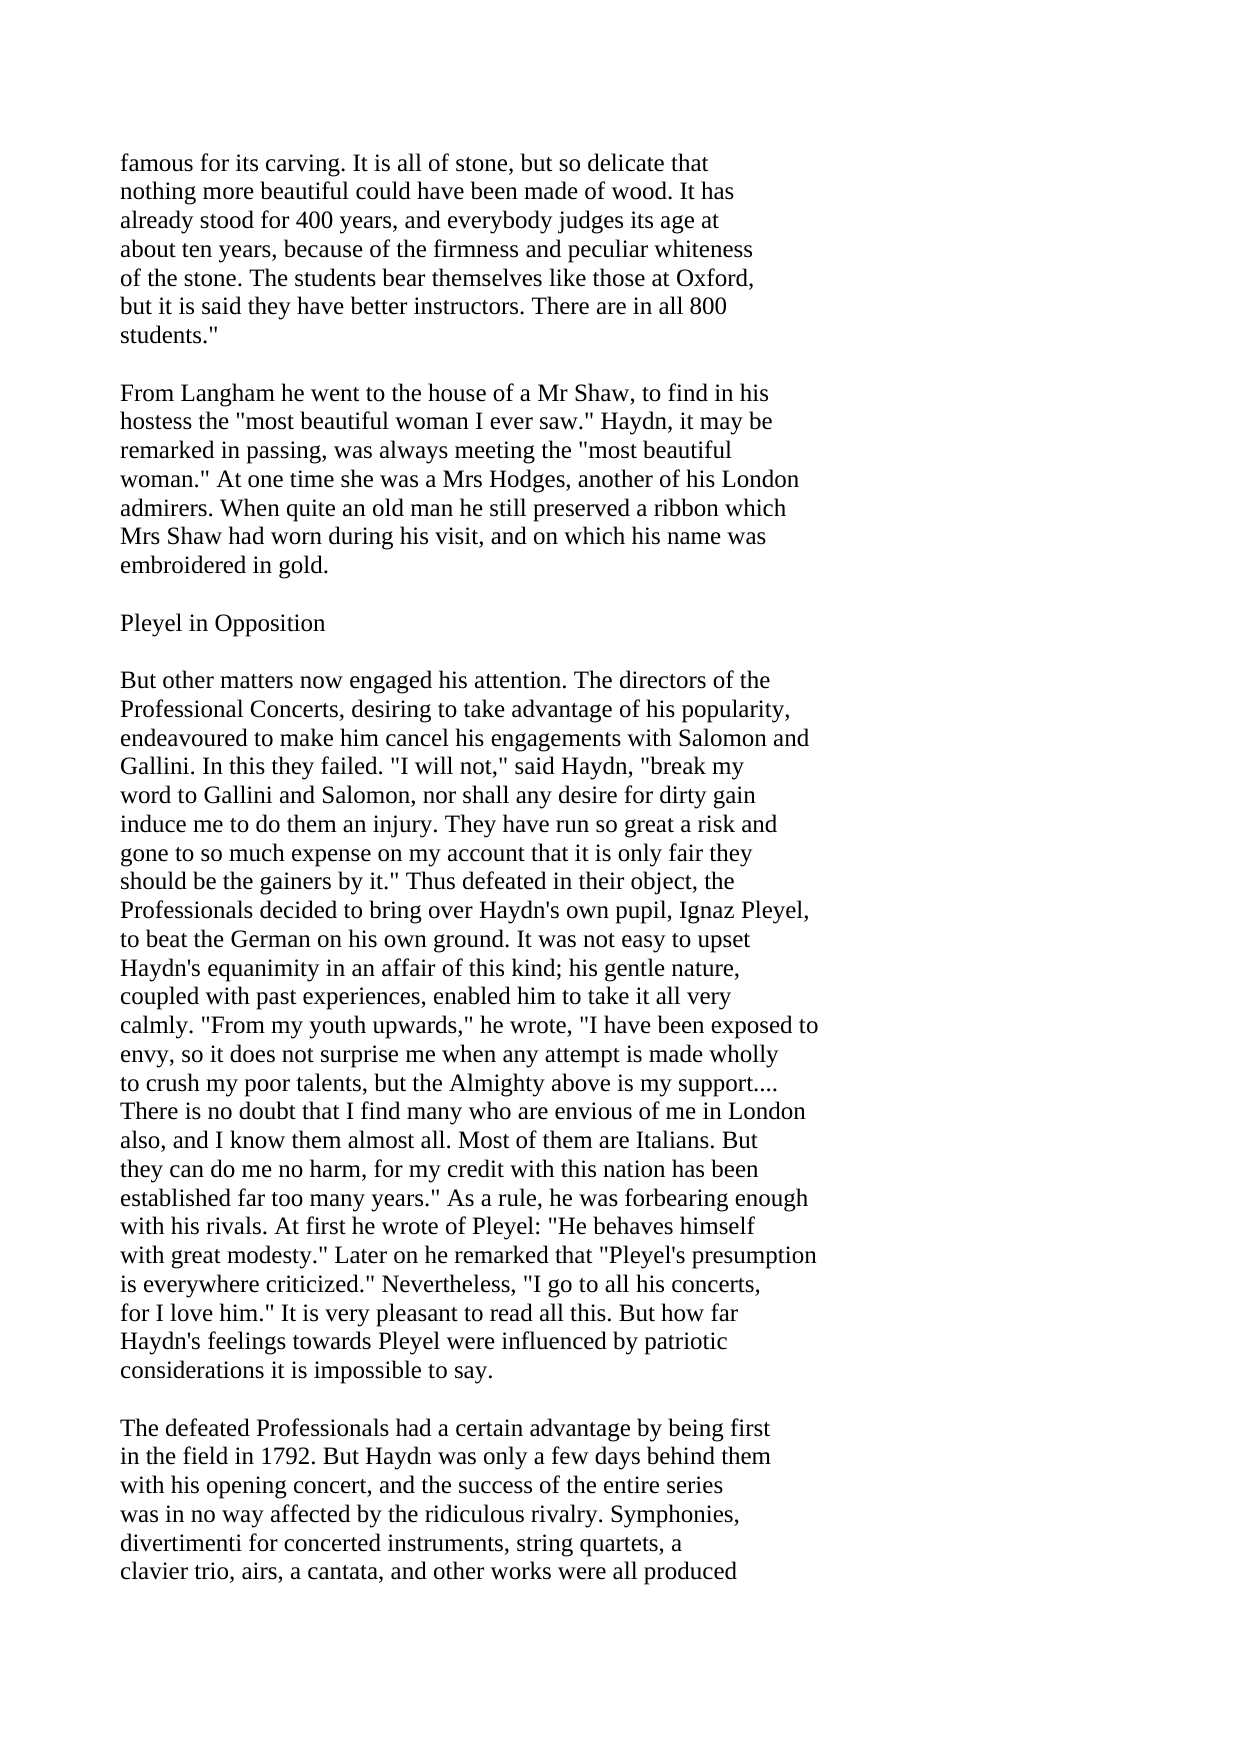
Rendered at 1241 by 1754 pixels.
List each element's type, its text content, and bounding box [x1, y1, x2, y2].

text The defeated Professionals had a certain advantage by being first [120, 1413, 1120, 1441]
text Mrs Shaw had worn during his visit, and on which his name was [120, 521, 1120, 550]
text Gallini. In this they failed. "I will not," said Haydn, "break my [120, 751, 1120, 780]
text nothing more beautiful could have been made of wood. It has [120, 176, 1120, 205]
text with great modesty." Later on he remarked that "Pleyel's presumption [120, 1240, 1120, 1269]
text to beat the German on his own ground. It was not easy to upset [120, 924, 1120, 953]
text clavier trio, airs, a cantata, and other works were all produced [120, 1556, 1120, 1585]
text calmly. "From my youth upwards," he wrote, "I have been exposed to [120, 1010, 1120, 1039]
text but it is said they have better instructors. There are in all 800 [120, 291, 1120, 320]
text remarked in passing, was always meeting the "most beautiful [120, 435, 1120, 464]
text in the field in 1792. But Haydn was only a few days behind them [120, 1441, 1120, 1470]
text considerations it is impossible to say. [120, 1355, 1120, 1384]
text to crush my poor talents, but the Almighty above is my support.... [120, 1068, 1120, 1096]
text envy, so it does not surprise me when any attempt is made wholly [120, 1039, 1120, 1068]
text is everywhere criticized." Nevertheless, "I go to all his concerts, [120, 1269, 1120, 1298]
text embroidered in gold. [120, 550, 1120, 579]
text There is no doubt that I find many who are envious of me in London [120, 1096, 1120, 1125]
text with his rivals. At first he wrote of Pleyel: "He behaves himself [120, 1211, 1120, 1240]
text also, and I know them almost all. Most of them are Italians. But [120, 1125, 1120, 1154]
text induce me to do them an injury. They have run so great a risk and [120, 809, 1120, 838]
text with his opening concert, and the success of the entire series [120, 1470, 1120, 1499]
text famous for its carving. It is all of stone, but so delicate that [120, 148, 1120, 176]
text Professionals decided to bring over Haydn's own pupil, Ignaz Pleyel, [120, 895, 1120, 924]
text for I love him." It is very pleasant to read all this. But how far [120, 1298, 1120, 1326]
text gone to so much expense on my account that it is only fair they [120, 838, 1120, 866]
text Professional Concerts, desiring to take advantage of his popularity, [120, 694, 1120, 723]
text already stood for 400 years, and everybody judges its age at [120, 205, 1120, 234]
text woman." At one time she was a Mrs Hodges, another of his London [120, 464, 1120, 493]
text should be the gainers by it." Thus defeated in their object, the [120, 866, 1120, 895]
text about ten years, because of the firmness and peculiar whiteness [120, 234, 1120, 263]
text divertimenti for concerted instruments, string quartets, a [120, 1528, 1120, 1556]
text But other matters now engaged his attention. The directors of the [120, 665, 1120, 694]
text was in no way affected by the ridiculous rivalry. Symphonies, [120, 1499, 1120, 1528]
text endeavoured to make him cancel his engagements with Salomon and [120, 723, 1120, 751]
text hostess the "most beautiful woman I ever saw." Haydn, it may be [120, 406, 1120, 435]
text admirers. When quite an old man he still preserved a ribbon which [120, 493, 1120, 521]
text word to Gallini and Salomon, nor shall any desire for dirty gain [120, 780, 1120, 809]
text Haydn's feelings towards Pleyel were influenced by patriotic [120, 1326, 1120, 1355]
text established far too many years." As a rule, he was forbearing enough [120, 1183, 1120, 1211]
text From Langham he went to the house of a Mr Shaw, to find in his [120, 378, 1120, 406]
text students." [120, 320, 1120, 349]
text Pleyel in Opposition [120, 608, 1120, 636]
text of the stone. The students bear themselves like those at Oxford, [120, 263, 1120, 291]
text they can do me no harm, for my credit with this nation has been [120, 1154, 1120, 1183]
text coupled with past experiences, enabled him to take it all very [120, 981, 1120, 1010]
text Haydn's equanimity in an affair of this kind; his gentle nature, [120, 953, 1120, 981]
